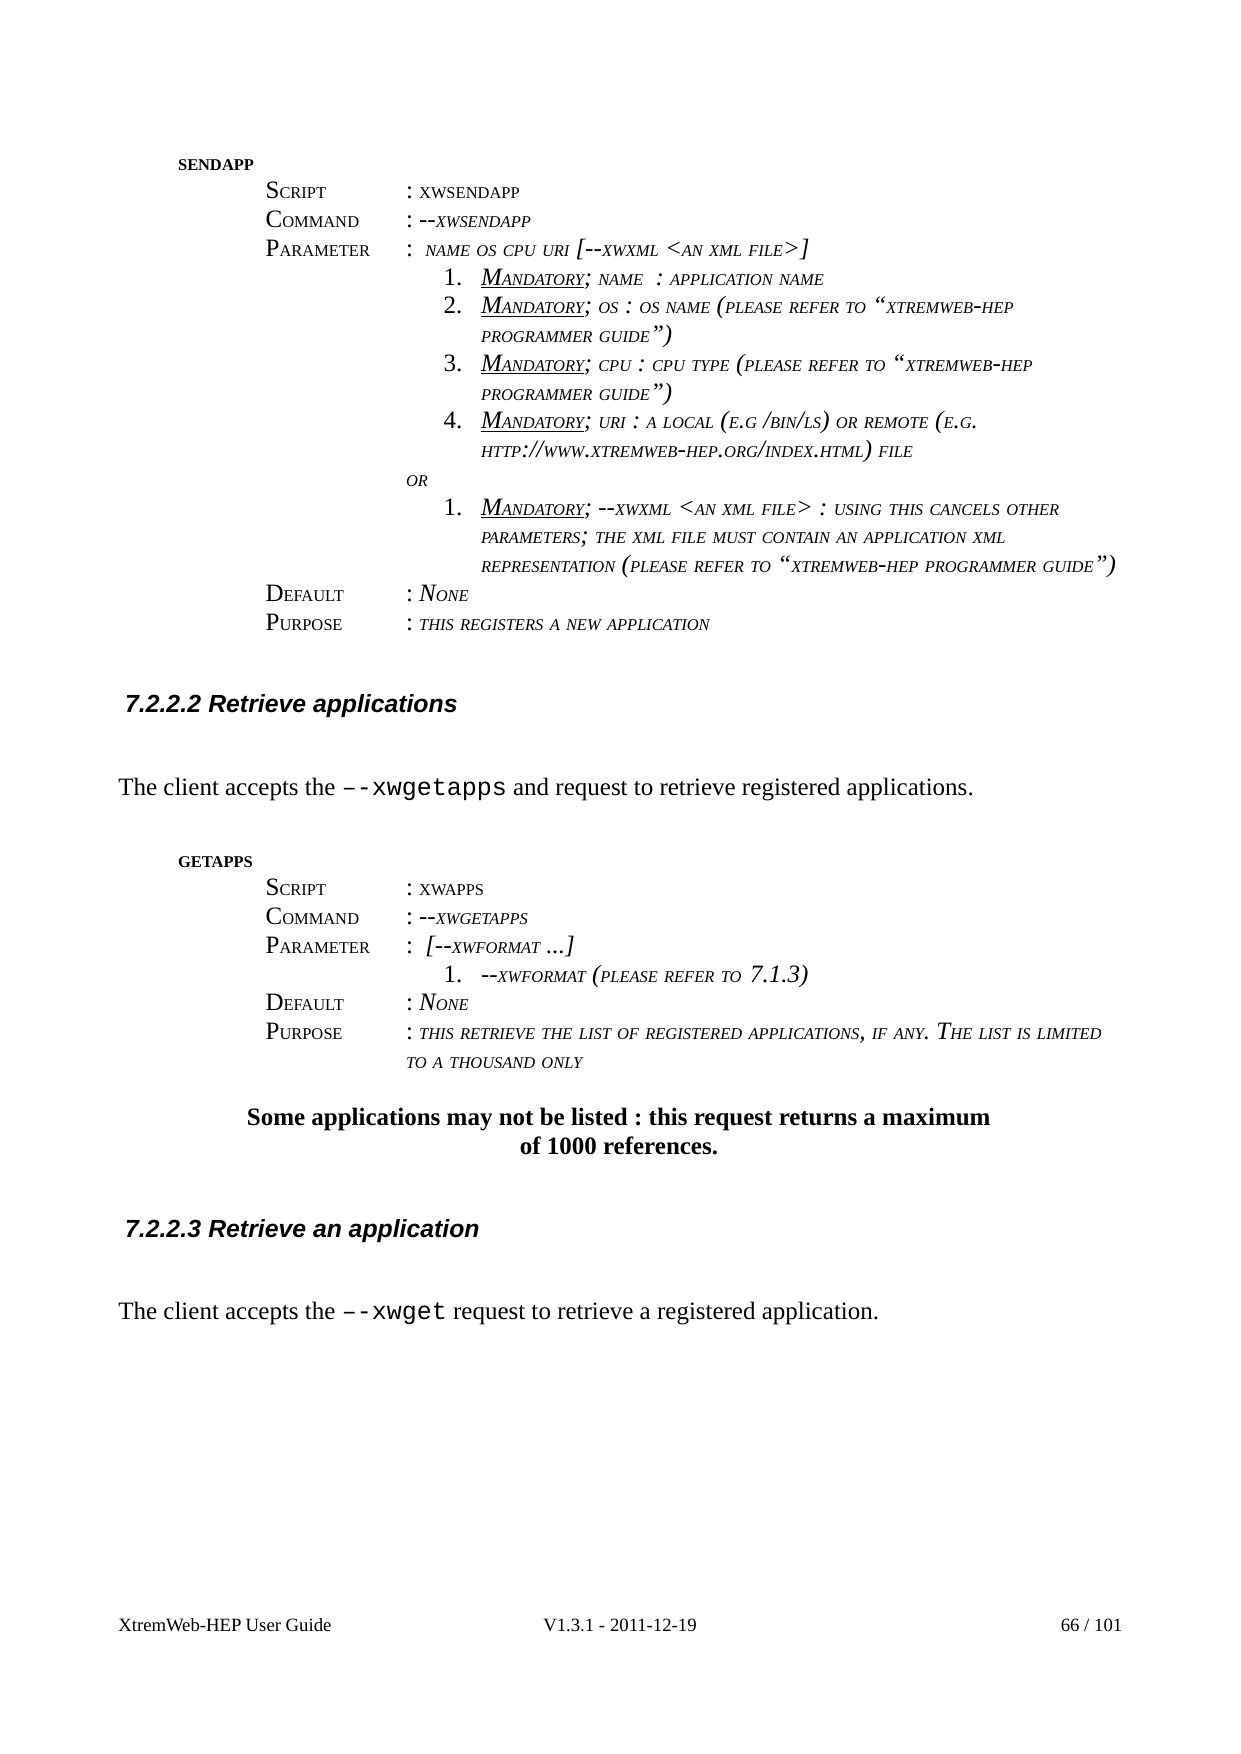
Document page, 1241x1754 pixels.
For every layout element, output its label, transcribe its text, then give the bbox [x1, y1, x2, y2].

text Purpose : this retrieve the list of registered applications, if any. The list is limited to a thousand only [265, 1016, 1122, 1074]
list Mandatory; os : os name (please refer to “xtremweb-hep programmer guide”) [443, 291, 1122, 348]
text or [265, 463, 1122, 492]
text Some applications may not be listed : this request returns a maximum of 1000 references. [233, 1102, 1004, 1160]
list Mandatory; cpu : cpu type (please refer to “xtremweb-hep programmer guide”) [443, 348, 1122, 406]
subtitle Retrieve applications [118, 689, 1122, 718]
subtitle Retrieve an application [118, 1214, 1122, 1242]
list Mandatory; --xwxml <an xml file> : using this cancels other parameters; the xml file must contain an application xml representation (please refer to “xtremweb-hep programmer guide”) [443, 492, 1122, 578]
text Purpose : this registers a new application [265, 607, 1122, 636]
text Script : xwsendapp [265, 176, 1122, 204]
text The client accepts the –-xwgetapps and request to retrieve registered applications. [118, 772, 1122, 802]
text Parameter : name os cpu uri [--xwxml <an xml file>] [265, 233, 1122, 262]
text Parameter : [--xwformat ...] [265, 930, 1122, 959]
text Default : None [265, 987, 1122, 1016]
text getapps [178, 844, 1122, 872]
list --xwformat (please refer to 7.1.3) [443, 959, 1122, 987]
list Mandatory; name : application name [443, 262, 1122, 291]
text Script : xwapps [265, 872, 1122, 901]
text sendapp [178, 147, 1122, 176]
list Mandatory; uri : a local (e.g /bin/ls) or remote (e.g. http://www.xtremweb-hep.org/index.html) file [443, 406, 1122, 463]
text The client accepts the –-xwget request to retrieve a registered application. [118, 1296, 1122, 1327]
text Default : None [265, 578, 1122, 607]
text Command : --xwsendapp [265, 204, 1122, 233]
text Command : --xwgetapps [265, 901, 1122, 930]
